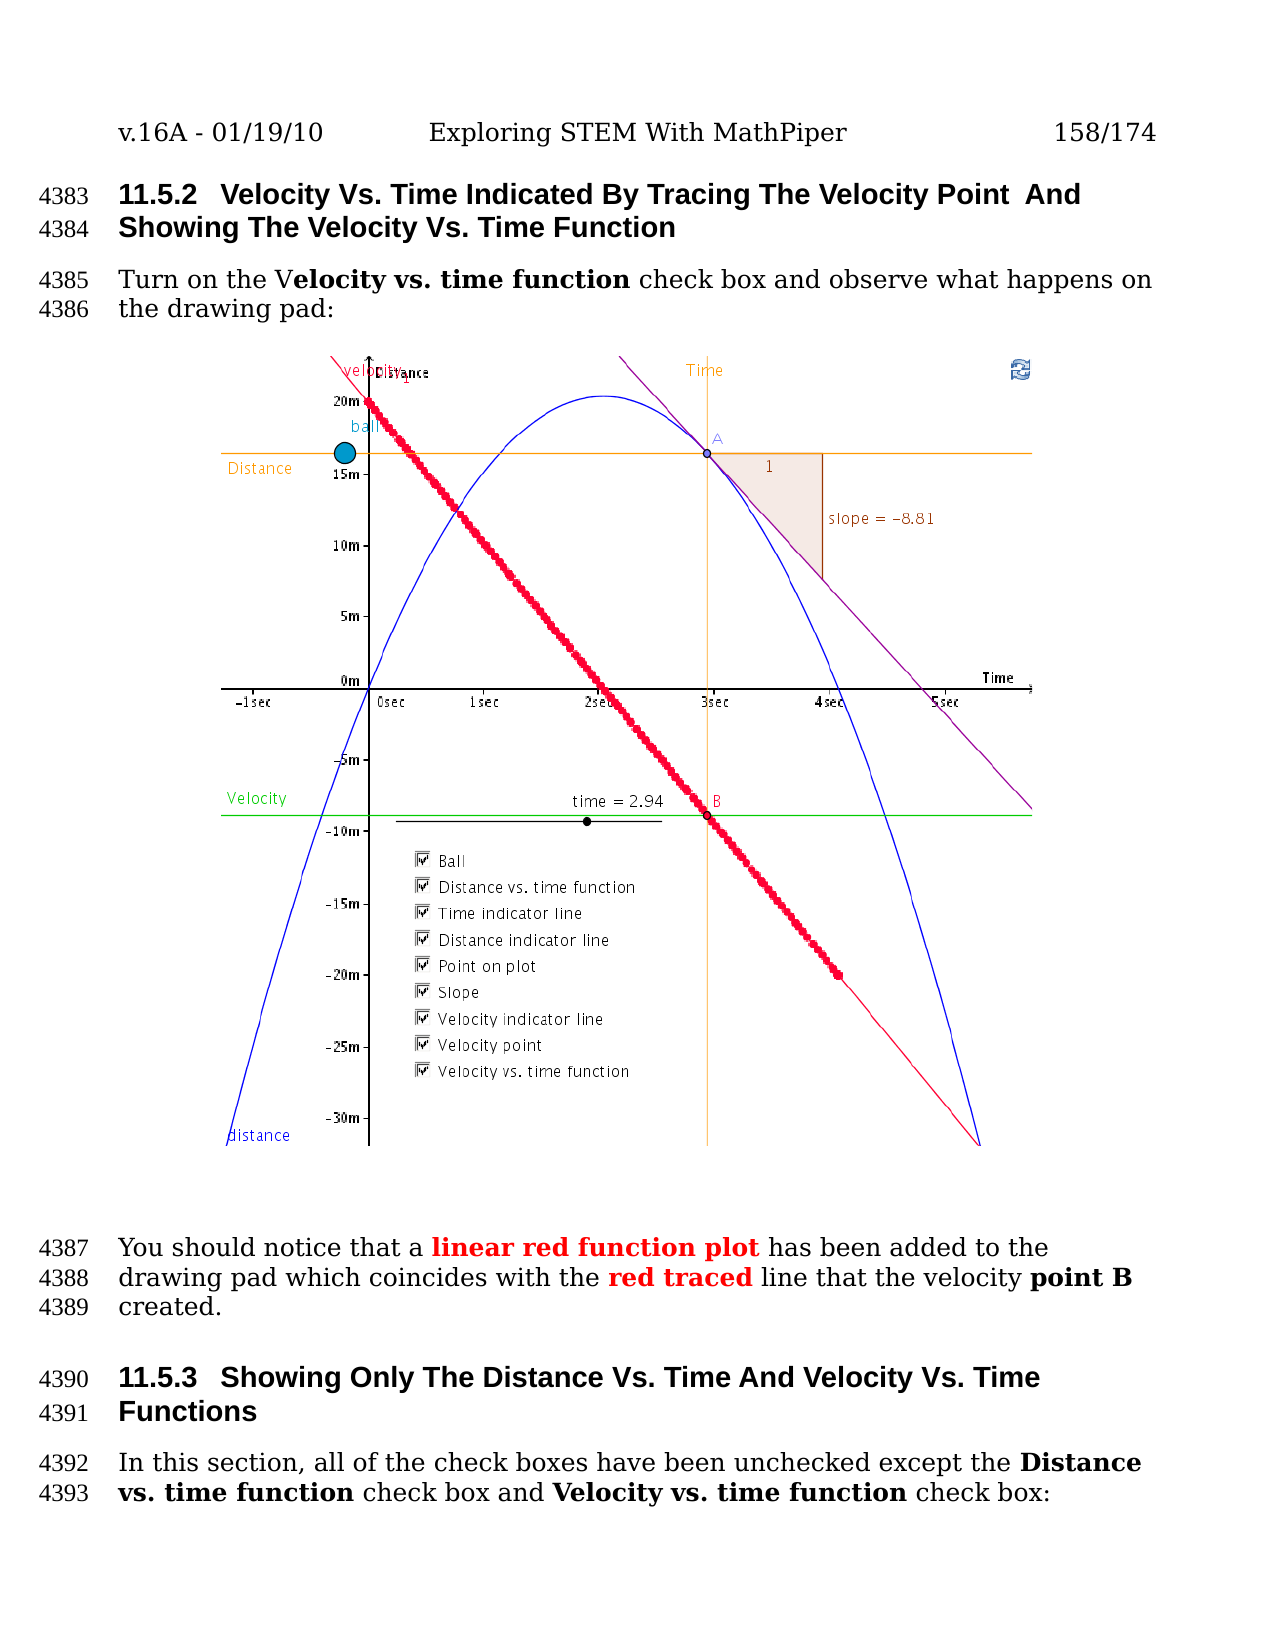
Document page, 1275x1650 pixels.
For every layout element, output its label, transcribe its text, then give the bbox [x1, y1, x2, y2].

subtitle Showing Only The Distance Vs. Time And Velocity Vs. Time Functions [118, 1360, 1157, 1427]
text You should notice that a linear red function plot has been added to the drawing pad which coincides with the red traced line that the velocity point B created. [118, 1233, 1157, 1321]
text Turn on the Velocity vs. time function check box and observe what happens on the drawing pad: [118, 265, 1157, 323]
subtitle Velocity Vs. Time Indicated By Tracing The Velocity Point And Showing The Velocity Vs. Time Function [118, 177, 1157, 244]
picture [221, 356, 1033, 1146]
text In this section, all of the check boxes have been unchecked except the Distance vs. time function check box and Velocity vs. time function check box: [118, 1448, 1157, 1507]
